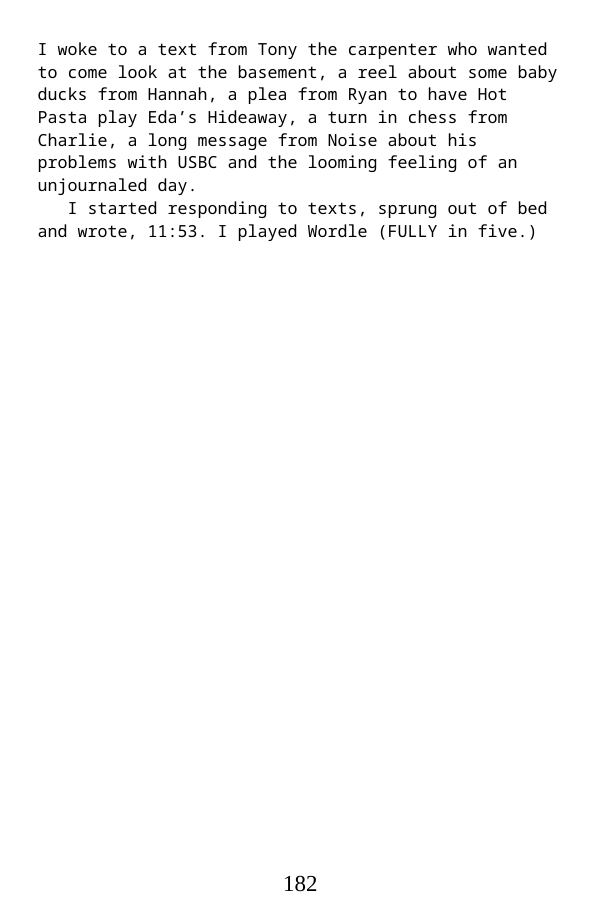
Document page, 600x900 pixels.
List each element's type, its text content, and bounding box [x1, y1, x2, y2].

text I started responding to texts, sprung out of bed and wrote, 11:53. I played Wordle (FULLY in five.) [37, 196, 562, 242]
text I woke to a text from Tony the carpenter who wanted to come look at the basement, a reel about some baby ducks from Hannah, a plea from Ryan to have Hot Pasta play Eda’s Hideaway, a turn in chess from Charlie, a long message from Noise about his problems with USBC and the looming feeling of an unjournaled day. [37, 37, 562, 196]
